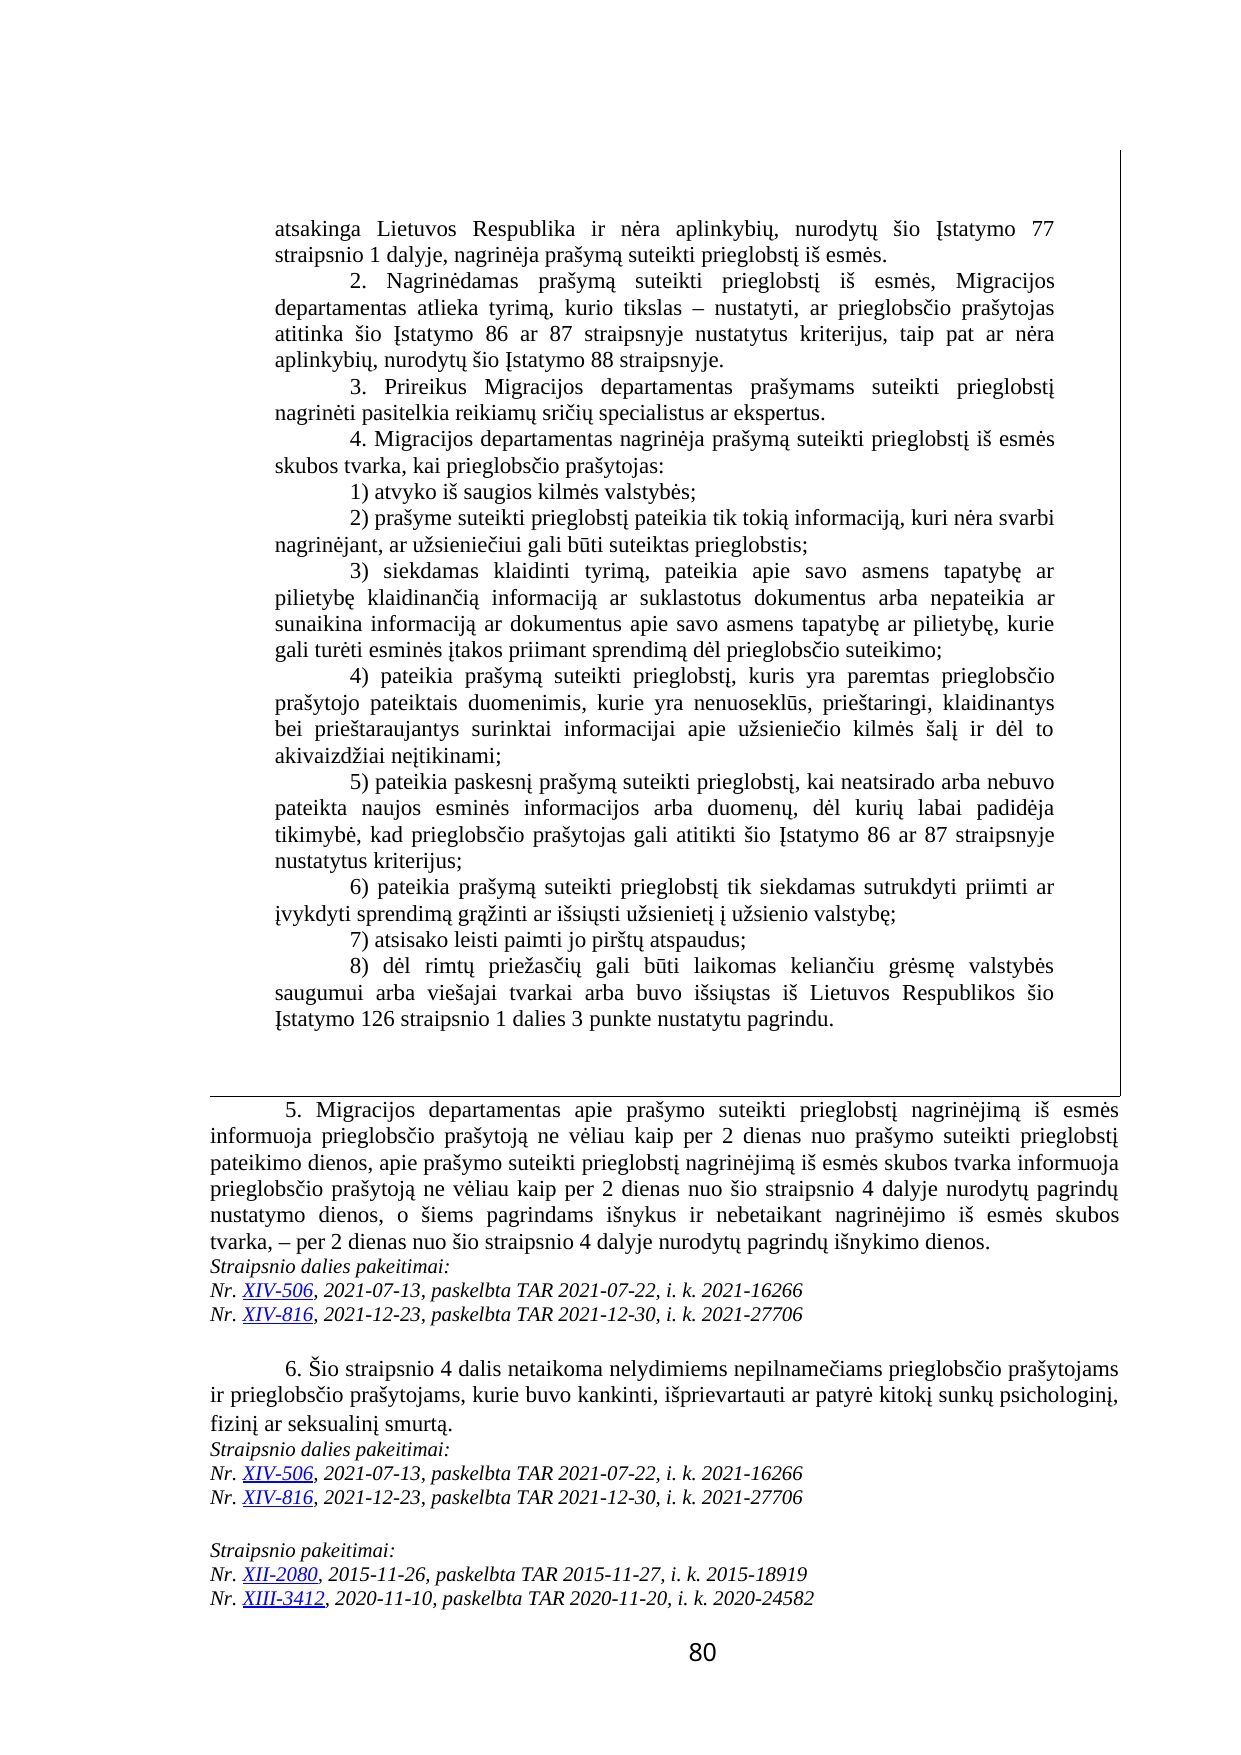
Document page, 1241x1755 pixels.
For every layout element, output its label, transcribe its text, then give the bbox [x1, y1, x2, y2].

text 2. Nagrinėdamas prašymą suteikti prieglobstį iš esmės, Migracijos departamentas atlieka tyrimą, kurio tikslas – nustatyti, ar prieglobsčio prašytojas atitinka šio Įstatymo 86 ar 87 straipsnyje nustatytus kriterijus, taip pat ar nėra aplinkybių, nurodytų šio Įstatymo 88 straipsnyje. [210, 267, 1120, 373]
text 2) prašyme suteikti prieglobstį pateikia tik tokią informaciją, kuri nėra svarbi nagrinėjant, ar užsieniečiui gali būti suteiktas prieglobstis; [210, 504, 1120, 557]
text Straipsnio dalies pakeitimai: [210, 1437, 1120, 1461]
text Nr. XIV-506, 2021-07-13, paskelbta TAR 2021-07-22, i. k. 2021-16266 [210, 1278, 1120, 1302]
text Nr. XIV-816, 2021-12-23, paskelbta TAR 2021-12-30, i. k. 2021-27706 [210, 1485, 1120, 1509]
text 5. Migracijos departamentas apie prašymo suteikti prieglobstį nagrinėjimą iš esmės informuoja prieglobsčio prašytoją ne vėliau kaip per 2 dienas nuo prašymo suteikti prieglobstį pateikimo dienos, apie prašymo suteikti prieglobstį nagrinėjimą iš esmės skubos tvarka informuoja prieglobsčio prašytoją ne vėliau kaip per 2 dienas nuo šio straipsnio 4 dalyje nurodytų pagrindų nustatymo dienos, o šiems pagrindams išnykus ir nebetaikant nagrinėjimo iš esmės skubos tvarka, – per 2 dienas nuo šio straipsnio 4 dalyje nurodytų pagrindų išnykimo dienos. [210, 1096, 1120, 1254]
text Straipsnio dalies pakeitimai: [210, 1254, 1120, 1278]
text Straipsnio pakeitimai: [210, 1538, 1120, 1562]
text Nr. XII-2080, 2015-11-26, paskelbta TAR 2015-11-27, i. k. 2015-18919 [210, 1562, 1120, 1586]
text 3) siekdamas klaidinti tyrimą, pateikia apie savo asmens tapatybę ar pilietybę klaidinančią informaciją ar suklastotus dokumentus arba nepateikia ar sunaikina informaciją ar dokumentus apie savo asmens tapatybę ar pilietybę, kurie gali turėti esminės įtakos priimant sprendimą dėl prieglobsčio suteikimo; [210, 557, 1120, 663]
text Nr. XIV-506, 2021-07-13, paskelbta TAR 2021-07-22, i. k. 2021-16266 [210, 1461, 1120, 1485]
text 8) dėl rimtų priežasčių gali būti laikomas keliančiu grėsmę valstybės saugumui arba viešajai tvarkai arba buvo išsiųstas iš Lietuvos Respublikos šio Įstatymo 126 straipsnio 1 dalies 3 punkte nustatytu pagrindu. [210, 952, 1120, 1096]
text 6) pateikia prašymą suteikti prieglobstį tik siekdamas sutrukdyti priimti ar įvykdyti sprendimą grąžinti ar išsiųsti užsienietį į užsienio valstybę; [210, 873, 1120, 926]
text 4. Migracijos departamentas nagrinėja prašymą suteikti prieglobstį iš esmės skubos tvarka, kai prieglobsčio prašytojas: [210, 425, 1120, 478]
text Nr. XIV-816, 2021-12-23, paskelbta TAR 2021-12-30, i. k. 2021-27706 [210, 1302, 1120, 1326]
text 3. Prireikus Migracijos departamentas prašymams suteikti prieglobstį nagrinėti pasitelkia reikiamų sričių specialistus ar ekspertus. [210, 373, 1120, 425]
text atsakinga Lietuvos Respublika ir nėra aplinkybių, nurodytų šio Įstatymo 77 straipsnio 1 dalyje, nagrinėja prašymą suteikti prieglobstį iš esmės. [210, 150, 1120, 267]
text 4) pateikia prašymą suteikti prieglobstį, kuris yra paremtas prieglobsčio prašytojo pateiktais duomenimis, kurie yra nenuoseklūs, prieštaringi, klaidinantys bei prieštaraujantys surinktai informacijai apie užsieniečio kilmės šalį ir dėl to akivaizdžiai neįtikinami; [210, 663, 1120, 768]
text 7) atsisako leisti paimti jo pirštų atspaudus; [210, 926, 1120, 952]
text 1) atvyko iš saugios kilmės valstybės; [210, 478, 1120, 504]
text 6. Šio straipsnio 4 dalis netaikoma nelydimiems nepilnamečiams prieglobsčio prašytojams ir prieglobsčio prašytojams, kurie buvo kankinti, išprievartauti ar patyrė kitokį sunkų psichologinį, fizinį ar seksualinį smurtą. [210, 1355, 1120, 1437]
text 5) pateikia paskesnį prašymą suteikti prieglobstį, kai neatsirado arba nebuvo pateikta naujos esminės informacijos arba duomenų, dėl kurių labai padidėja tikimybė, kad prieglobsčio prašytojas gali atitikti šio Įstatymo 86 ar 87 straipsnyje nustatytus kriterijus; [210, 768, 1120, 873]
text Nr. XIII-3412, 2020-11-10, paskelbta TAR 2020-11-20, i. k. 2020-24582 [210, 1586, 1120, 1610]
